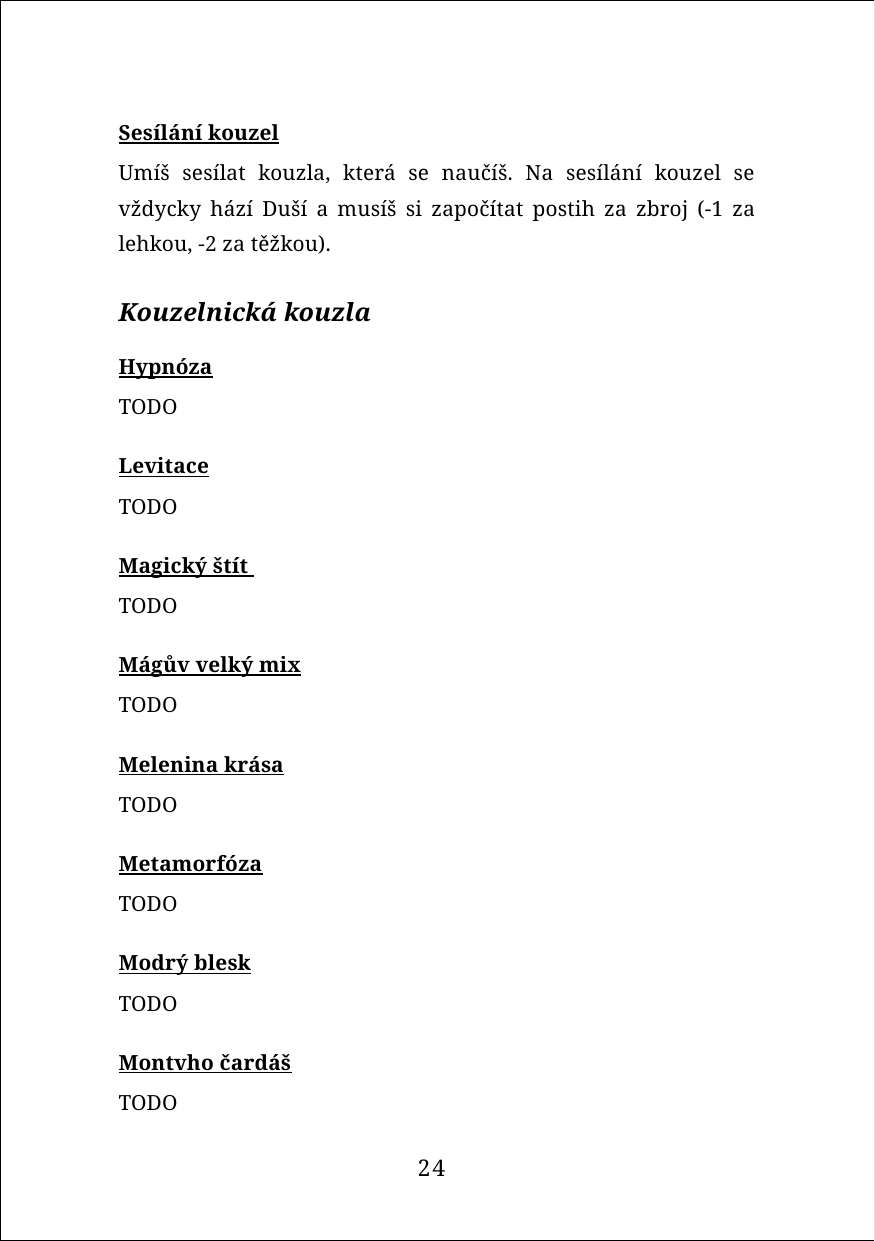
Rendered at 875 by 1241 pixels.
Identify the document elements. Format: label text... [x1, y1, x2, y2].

text TODO [118, 492, 756, 520]
subtitle Montvho čardáš [118, 1048, 756, 1076]
text TODO [118, 889, 756, 918]
text TODO [118, 1088, 756, 1116]
text TODO [118, 691, 756, 719]
subtitle Sesílání kouzel [118, 118, 756, 147]
text TODO [118, 989, 756, 1017]
subtitle Kouzelnická kouzla [118, 294, 756, 328]
subtitle Hypnóza [118, 352, 756, 381]
subtitle Magický štít [118, 551, 756, 579]
subtitle Metamorfóza [118, 849, 756, 877]
subtitle Mágův velký mix [118, 650, 756, 679]
subtitle Melenina krása [118, 750, 756, 778]
text TODO [118, 591, 756, 619]
subtitle Levitace [118, 452, 756, 480]
text Umíš sesílat kouzla, která se naučíš. Na sesílání kouzel se vždycky hází Duší a musíš si započítat postih za zbroj (-1 za lehkou, -2 za těžkou). [118, 158, 756, 258]
text TODO [118, 392, 756, 421]
subtitle Modrý blesk [118, 948, 756, 977]
text TODO [118, 790, 756, 818]
